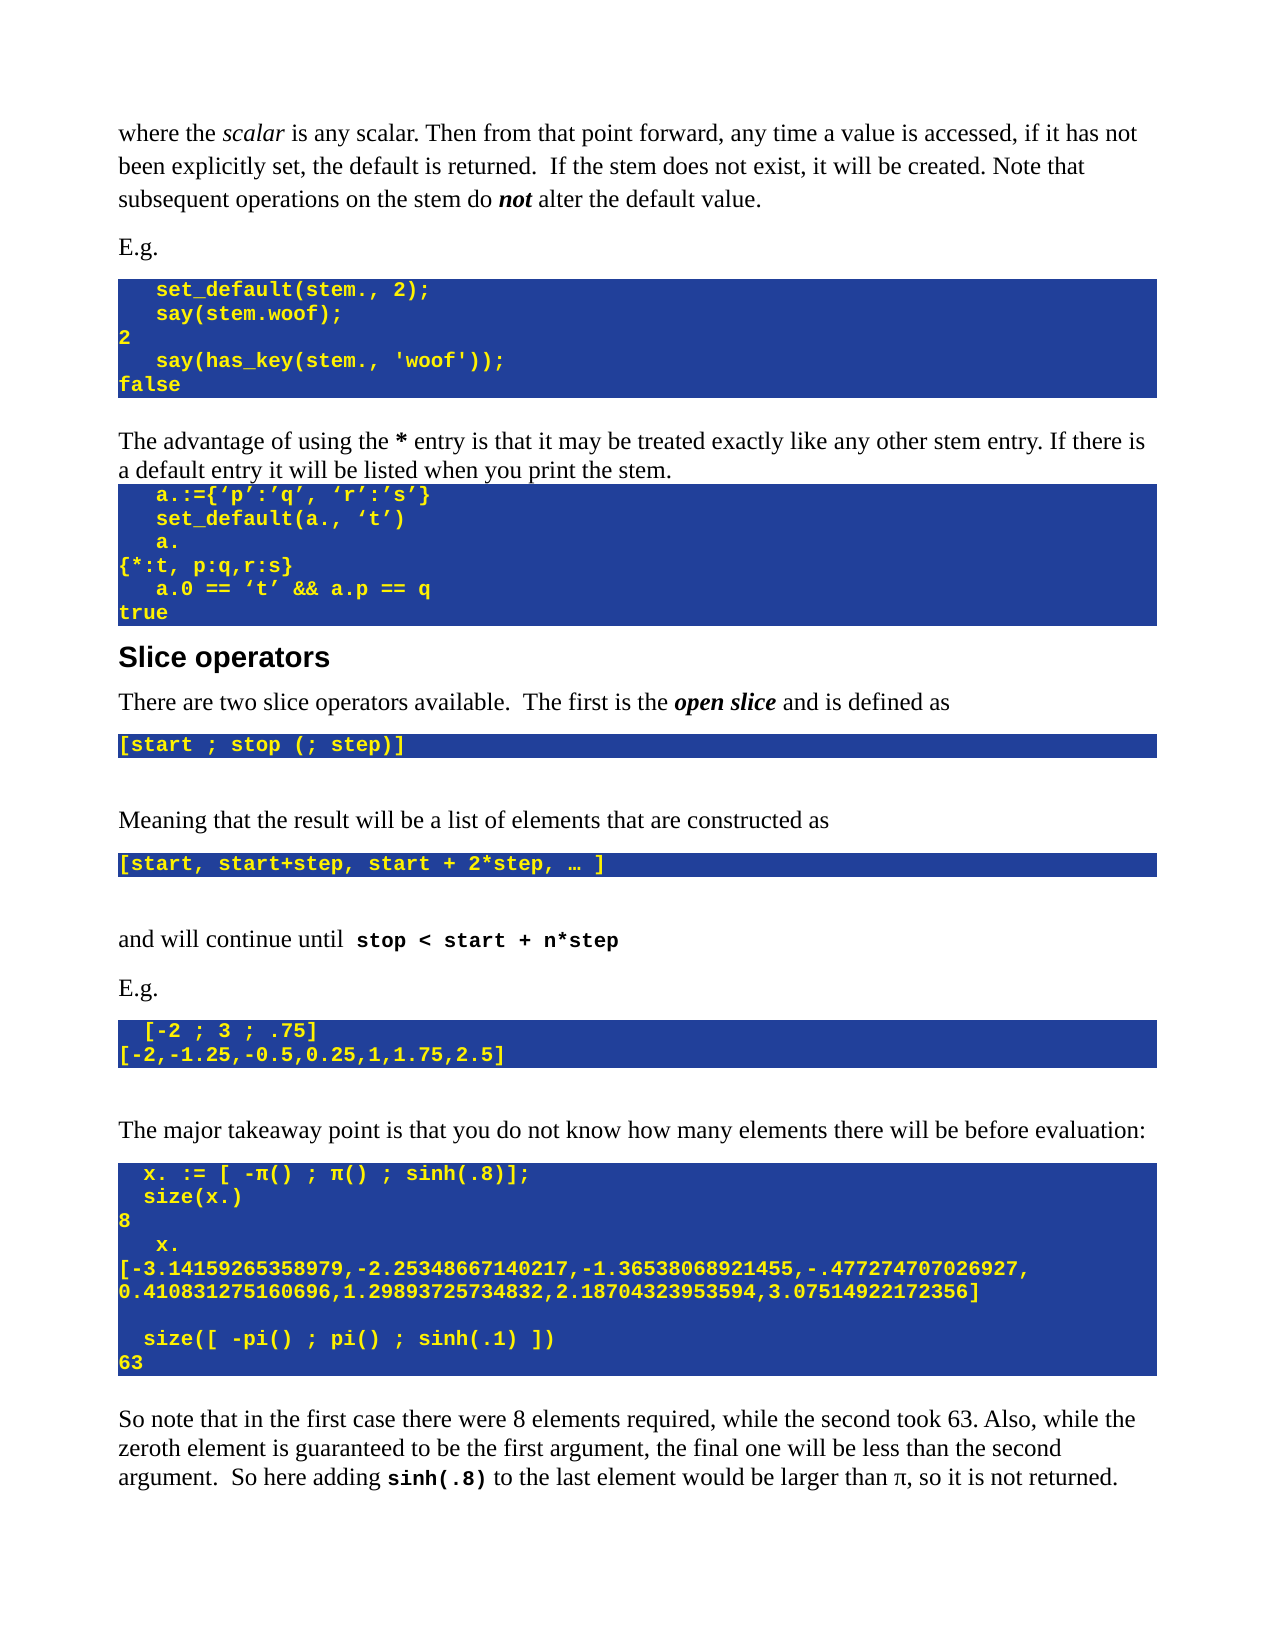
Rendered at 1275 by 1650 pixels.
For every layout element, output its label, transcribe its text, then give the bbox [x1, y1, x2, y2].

text a.:={‘p’:’q’, ‘r’:’s’} [118, 484, 1157, 507]
text size([ -pi() ; pi() ; sinh(.1) ]) [118, 1328, 1157, 1352]
text a.0 == ‘t’ && a.p == q [118, 578, 1157, 602]
text false [118, 374, 1157, 398]
text [start ; stop (; step)] [118, 734, 1157, 758]
text true [118, 602, 1157, 626]
text x. [118, 1234, 1157, 1257]
text So note that in the first case there were 8 elements required, while the second took 63. Also, while the zeroth element is guaranteed to be the first argument, the final one will be less than the second argument. So here adding sinh(.8) to the last element would be larger than π, so it is not returned. [118, 1404, 1157, 1492]
text There are two slice operators available. The first is the open slice and is defined as [118, 687, 1157, 715]
text 0.410831275160696,1.29893725734832,2.18704323953594,3.07514922172356] [118, 1281, 1157, 1305]
text [start, start+step, start + 2*step, … ] [118, 853, 1157, 877]
text E.g. [118, 232, 1157, 261]
text The advantage of using the * entry is that it may be treated exactly like any other stem entry. If there is a default entry it will be listed when you print the stem. [118, 426, 1157, 484]
text Meaning that the result will be a list of elements that are constructed as [118, 805, 1157, 834]
text [-2,-1.25,-0.5,0.25,1,1.75,2.5] [118, 1044, 1157, 1068]
text set_default(stem., 2); [118, 279, 1157, 303]
text [-3.14159265358979,-2.25348667140217,-1.36538068921455,-.477274707026927, [118, 1257, 1157, 1281]
text 2 [118, 327, 1157, 350]
text [-2 ; 3 ; .75] [118, 1020, 1157, 1044]
text set_default(a., ‘t’) [118, 507, 1157, 531]
text say(stem.woof); [118, 303, 1157, 327]
text 63 [118, 1352, 1157, 1376]
subtitle Slice operators [118, 640, 1157, 674]
text x. := [ -π() ; π() ; sinh(.8)]; [118, 1163, 1157, 1187]
text E.g. [118, 973, 1157, 1002]
text The major takeaway point is that you do not know how many elements there will be before evaluation: [118, 1115, 1157, 1144]
text and will continue until stop < start + n*step [118, 924, 1157, 954]
text say(has_key(stem., 'woof')); [118, 350, 1157, 374]
text 8 [118, 1210, 1157, 1234]
text a. [118, 531, 1157, 555]
text where the scalar is any scalar. Then from that point forward, any time a value is accessed, if it has not been explicitly set, the default is returned. If the stem does not exist, it will be created. Note that subsequent operations on the stem do not alter the default value. [118, 118, 1157, 213]
text {*:t, p:q,r:s} [118, 555, 1157, 578]
text size(x.) [118, 1187, 1157, 1210]
